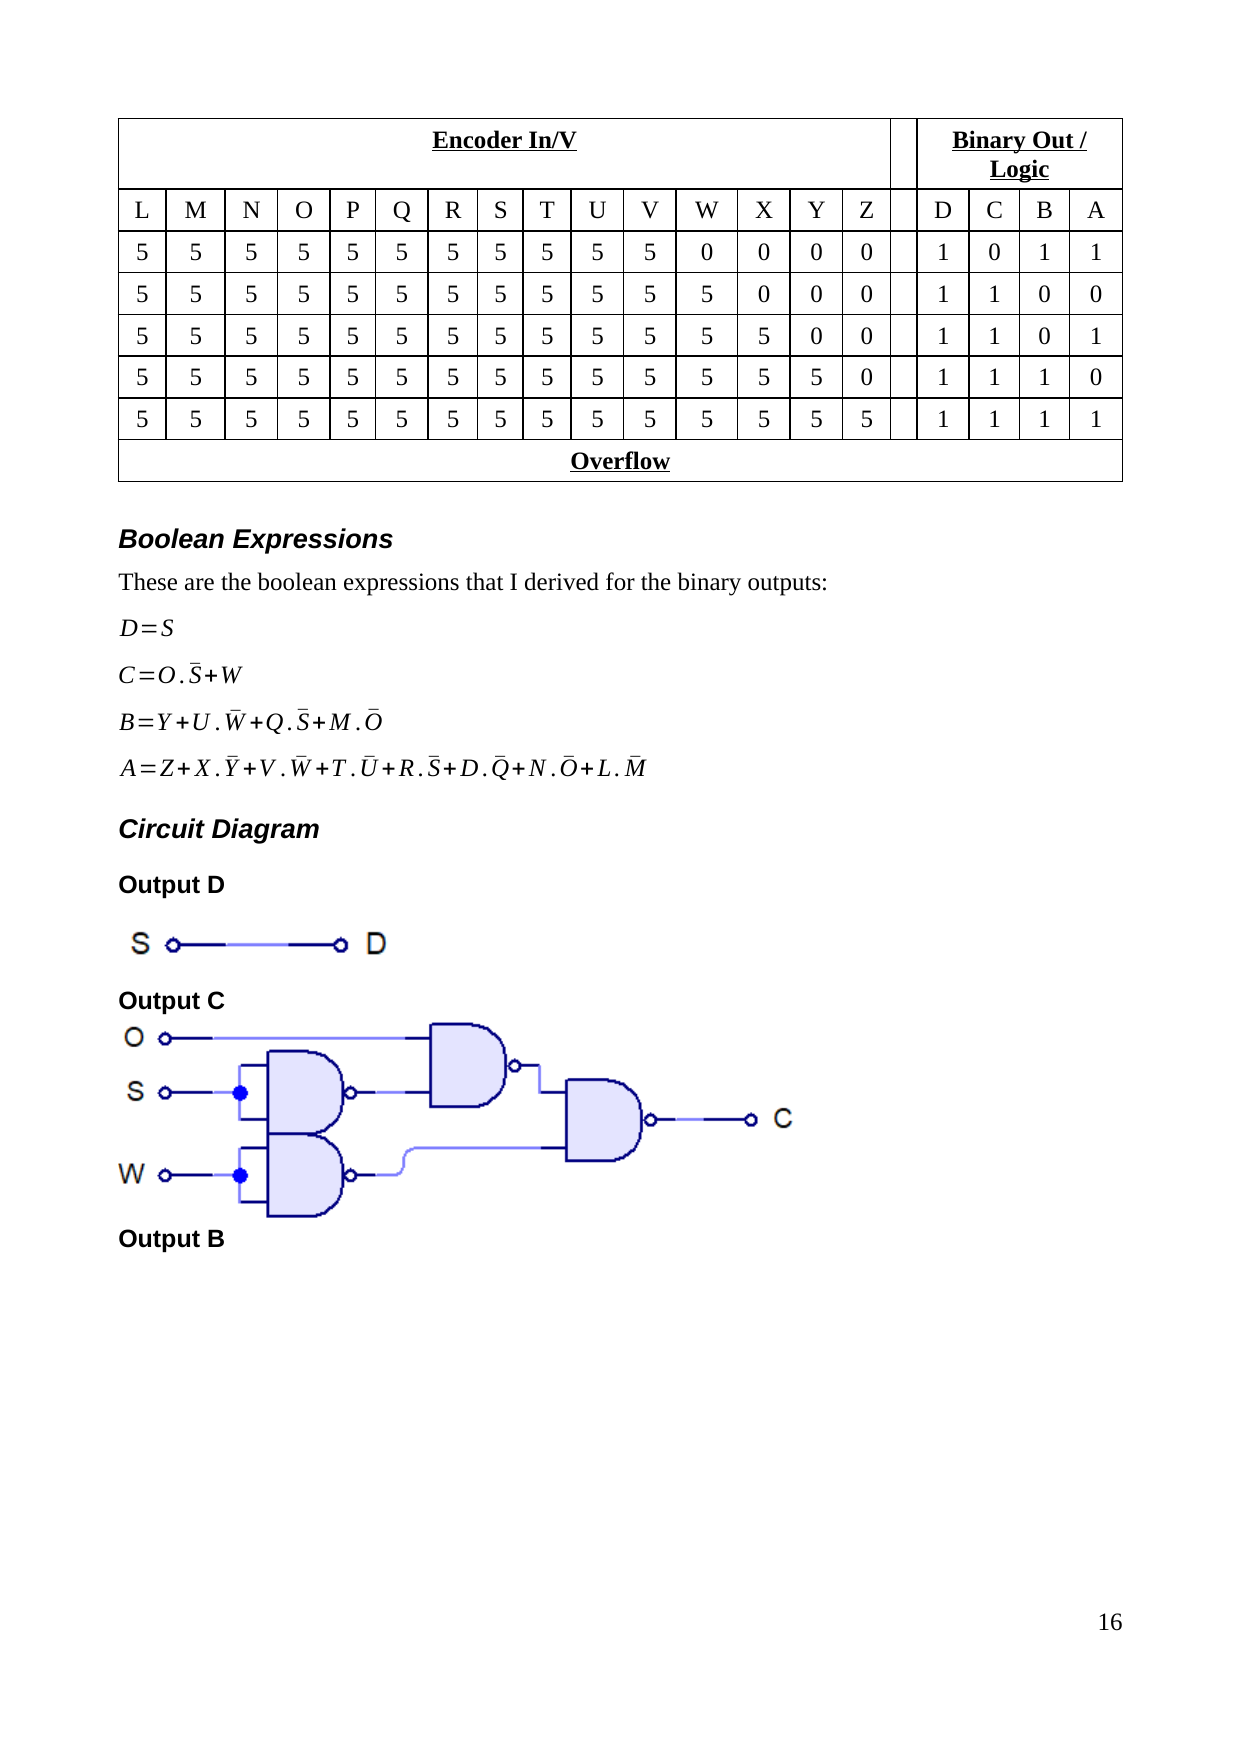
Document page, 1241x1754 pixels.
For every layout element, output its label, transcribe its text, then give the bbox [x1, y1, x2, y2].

table_cell [891, 357, 916, 397]
table_cell 5 [624, 273, 675, 313]
table_cell 0 [843, 315, 890, 355]
table_cell [891, 232, 916, 272]
subtitle Output D [118, 869, 1122, 898]
subtitle Output C [118, 986, 1122, 1014]
table_cell X [738, 190, 789, 230]
table_cell 5 [331, 399, 375, 439]
table_cell W [677, 190, 737, 230]
table_cell [891, 190, 916, 230]
table_cell 1 [970, 315, 1019, 355]
table_cell 5 [167, 273, 224, 313]
text These are the boolean expressions that I derived for the binary outputs: [118, 567, 1122, 595]
table_cell 1 [918, 232, 968, 272]
table_cell 5 [226, 232, 277, 272]
table_cell 5 [167, 357, 224, 397]
picture [118, 904, 414, 986]
table_cell 5 [524, 315, 570, 355]
table_cell 5 [478, 357, 522, 397]
table_cell 0 [791, 232, 842, 272]
table_cell M [167, 190, 224, 230]
table_cell 5 [331, 273, 375, 313]
table_cell 0 [843, 232, 890, 272]
table_cell 5 [677, 399, 737, 439]
table_cell 5 [331, 232, 375, 272]
table_cell 5 [524, 357, 570, 397]
table_cell 5 [791, 399, 842, 439]
table_cell 0 [791, 273, 842, 313]
table_cell 0 [843, 273, 890, 313]
table_cell 1 [970, 357, 1019, 397]
table_cell 5 [376, 232, 427, 272]
table_cell [891, 315, 916, 355]
table_header Binary Out / Logic [918, 119, 1122, 188]
table_cell 1 [918, 273, 968, 313]
table_cell Z [843, 190, 890, 230]
table_cell R [429, 190, 477, 230]
table_cell Q [376, 190, 427, 230]
table_cell [891, 273, 916, 313]
table_cell 5 [429, 232, 477, 272]
table_cell V [624, 190, 675, 230]
table_cell 5 [791, 357, 842, 397]
table_cell 5 [624, 399, 675, 439]
table_cell 5 [376, 273, 427, 313]
table_cell 5 [624, 357, 675, 397]
table_cell 5 [278, 357, 329, 397]
table_cell 1 [1020, 399, 1069, 439]
table_cell 0 [1020, 273, 1069, 313]
table_cell Overflow [119, 440, 1122, 481]
table_cell 5 [572, 232, 623, 272]
table_cell 0 [1070, 273, 1122, 313]
table_cell 5 [478, 273, 522, 313]
picture [118, 1020, 803, 1225]
table_cell 5 [572, 315, 623, 355]
table_cell 5 [738, 399, 789, 439]
table_cell 5 [278, 315, 329, 355]
table_cell 5 [331, 315, 375, 355]
table_cell 1 [970, 273, 1019, 313]
table_cell 5 [624, 232, 675, 272]
table_cell 5 [226, 399, 277, 439]
subtitle Output B [118, 1225, 1122, 1253]
table_cell 0 [970, 232, 1019, 272]
table_cell 5 [677, 315, 737, 355]
table_cell 5 [572, 399, 623, 439]
table_cell 1 [918, 357, 968, 397]
table_cell 0 [677, 232, 737, 272]
table_cell 5 [843, 399, 890, 439]
table_cell 0 [738, 232, 789, 272]
table_cell B [1020, 190, 1069, 230]
table_cell 1 [1070, 232, 1122, 272]
subtitle Circuit Diagram [118, 813, 1122, 844]
table_cell T [524, 190, 570, 230]
table_cell 5 [278, 232, 329, 272]
table_cell 0 [1020, 315, 1069, 355]
table_header Encoder In/V [119, 119, 890, 188]
table_cell 5 [478, 315, 522, 355]
table_cell N [226, 190, 277, 230]
table_cell 5 [677, 273, 737, 313]
table_cell 5 [226, 273, 277, 313]
table_cell 5 [429, 399, 477, 439]
table_cell L [119, 190, 165, 230]
table_cell 0 [843, 357, 890, 397]
table_cell U [572, 190, 623, 230]
table_cell 5 [278, 273, 329, 313]
table_cell 5 [119, 232, 165, 272]
table_cell 5 [226, 357, 277, 397]
table_cell A [1070, 190, 1122, 230]
table_cell 5 [624, 315, 675, 355]
table_cell P [331, 190, 375, 230]
table_cell 5 [572, 357, 623, 397]
table_cell 5 [331, 357, 375, 397]
table_cell 1 [918, 399, 968, 439]
subtitle Boolean Expressions [118, 523, 1122, 554]
table_cell 5 [738, 315, 789, 355]
table_cell 1 [1020, 232, 1069, 272]
table_cell 5 [429, 357, 477, 397]
table_cell 5 [119, 315, 165, 355]
table_cell 1 [970, 399, 1019, 439]
table_cell Y [791, 190, 842, 230]
table_cell 5 [167, 315, 224, 355]
table_cell D [918, 190, 968, 230]
table_cell 5 [376, 357, 427, 397]
table_cell 5 [119, 273, 165, 313]
table_header [891, 119, 916, 188]
table_cell 5 [376, 315, 427, 355]
table_cell 5 [677, 357, 737, 397]
table_cell 5 [572, 273, 623, 313]
table_cell 0 [1070, 357, 1122, 397]
table_cell 5 [119, 357, 165, 397]
table_cell 5 [738, 357, 789, 397]
table_cell 5 [478, 232, 522, 272]
table_cell 1 [1070, 315, 1122, 355]
table_cell 1 [1070, 399, 1122, 439]
table_cell 5 [429, 315, 477, 355]
table_cell [891, 399, 916, 439]
table_cell 0 [791, 315, 842, 355]
table_cell C [970, 190, 1019, 230]
table_cell 5 [524, 232, 570, 272]
table_cell 5 [478, 399, 522, 439]
table_cell 5 [524, 273, 570, 313]
table_cell 5 [376, 399, 427, 439]
table_cell 5 [167, 399, 224, 439]
table_cell 0 [738, 273, 789, 313]
table_cell 1 [1020, 357, 1069, 397]
table_cell 5 [226, 315, 277, 355]
table_cell 5 [119, 399, 165, 439]
table_cell 5 [429, 273, 477, 313]
table_cell S [478, 190, 522, 230]
table_cell O [278, 190, 329, 230]
table_cell 5 [524, 399, 570, 439]
table_cell 5 [278, 399, 329, 439]
table_cell 5 [167, 232, 224, 272]
table_cell 1 [918, 315, 968, 355]
